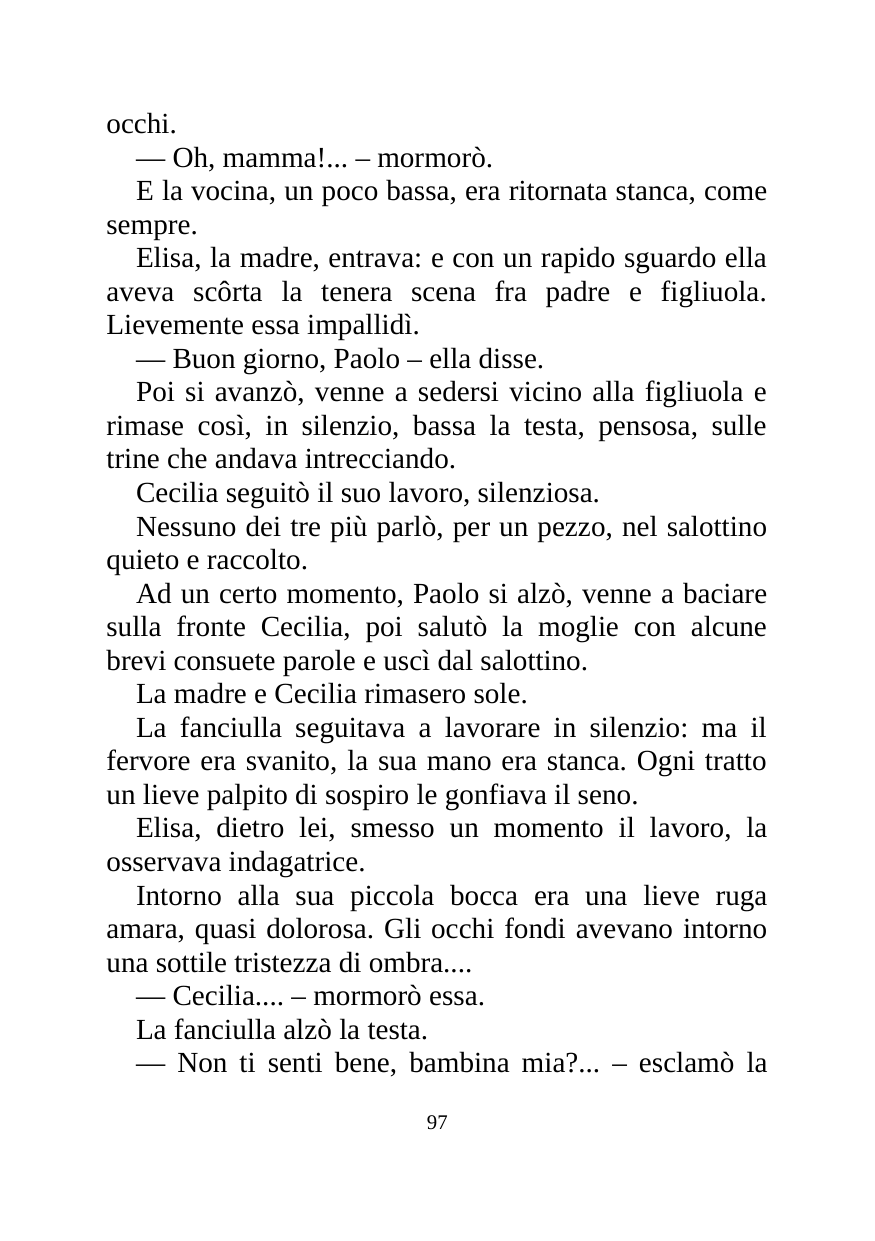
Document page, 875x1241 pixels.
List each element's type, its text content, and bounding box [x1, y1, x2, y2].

text — Oh, mamma!... – mormorò. [106, 140, 768, 173]
text La madre e Cecilia rimasero sole. [106, 676, 768, 710]
text — Cecilia.... – mormorò essa. [106, 978, 768, 1012]
text — Non ti senti bene, bambina mia?... – esclamò la [106, 1045, 768, 1079]
text occhi. [106, 106, 768, 140]
text Poi si avanzò, venne a sedersi vicino alla figliuola e rimase così, in silenzio, bassa la testa, pensosa, sulle trine che andava intrecciando. [106, 374, 768, 475]
text Intorno alla sua piccola bocca era una lieve ruga amara, quasi dolorosa. Gli occhi fondi avevano intorno una sottile tristezza di ombra.... [106, 878, 768, 978]
text Elisa, la madre, entrava: e con un rapido sguardo ella aveva scôrta la tenera scena fra padre e figliuola. Lievemente essa impallidì. [106, 240, 768, 341]
text — Buon giorno, Paolo – ella disse. [106, 341, 768, 374]
text Nessuno dei tre più parlò, per un pezzo, nel salottino quieto e raccolto. [106, 509, 768, 576]
text Cecilia seguitò il suo lavoro, silenziosa. [106, 475, 768, 509]
text Elisa, dietro lei, smesso un momento il lavoro, la osservava indagatrice. [106, 811, 768, 878]
text Ad un certo momento, Paolo si alzò, venne a baciare sulla fronte Cecilia, poi salutò la moglie con alcune brevi consuete parole e uscì dal salottino. [106, 576, 768, 676]
text La fanciulla alzò la testa. [106, 1012, 768, 1045]
text E la vocina, un poco bassa, era ritornata stanca, come sempre. [106, 173, 768, 240]
text La fanciulla seguitava a lavorare in silenzio: ma il fervore era svanito, la sua mano era stanca. Ogni tratto un lieve palpito di sospiro le gonfiava il seno. [106, 710, 768, 811]
